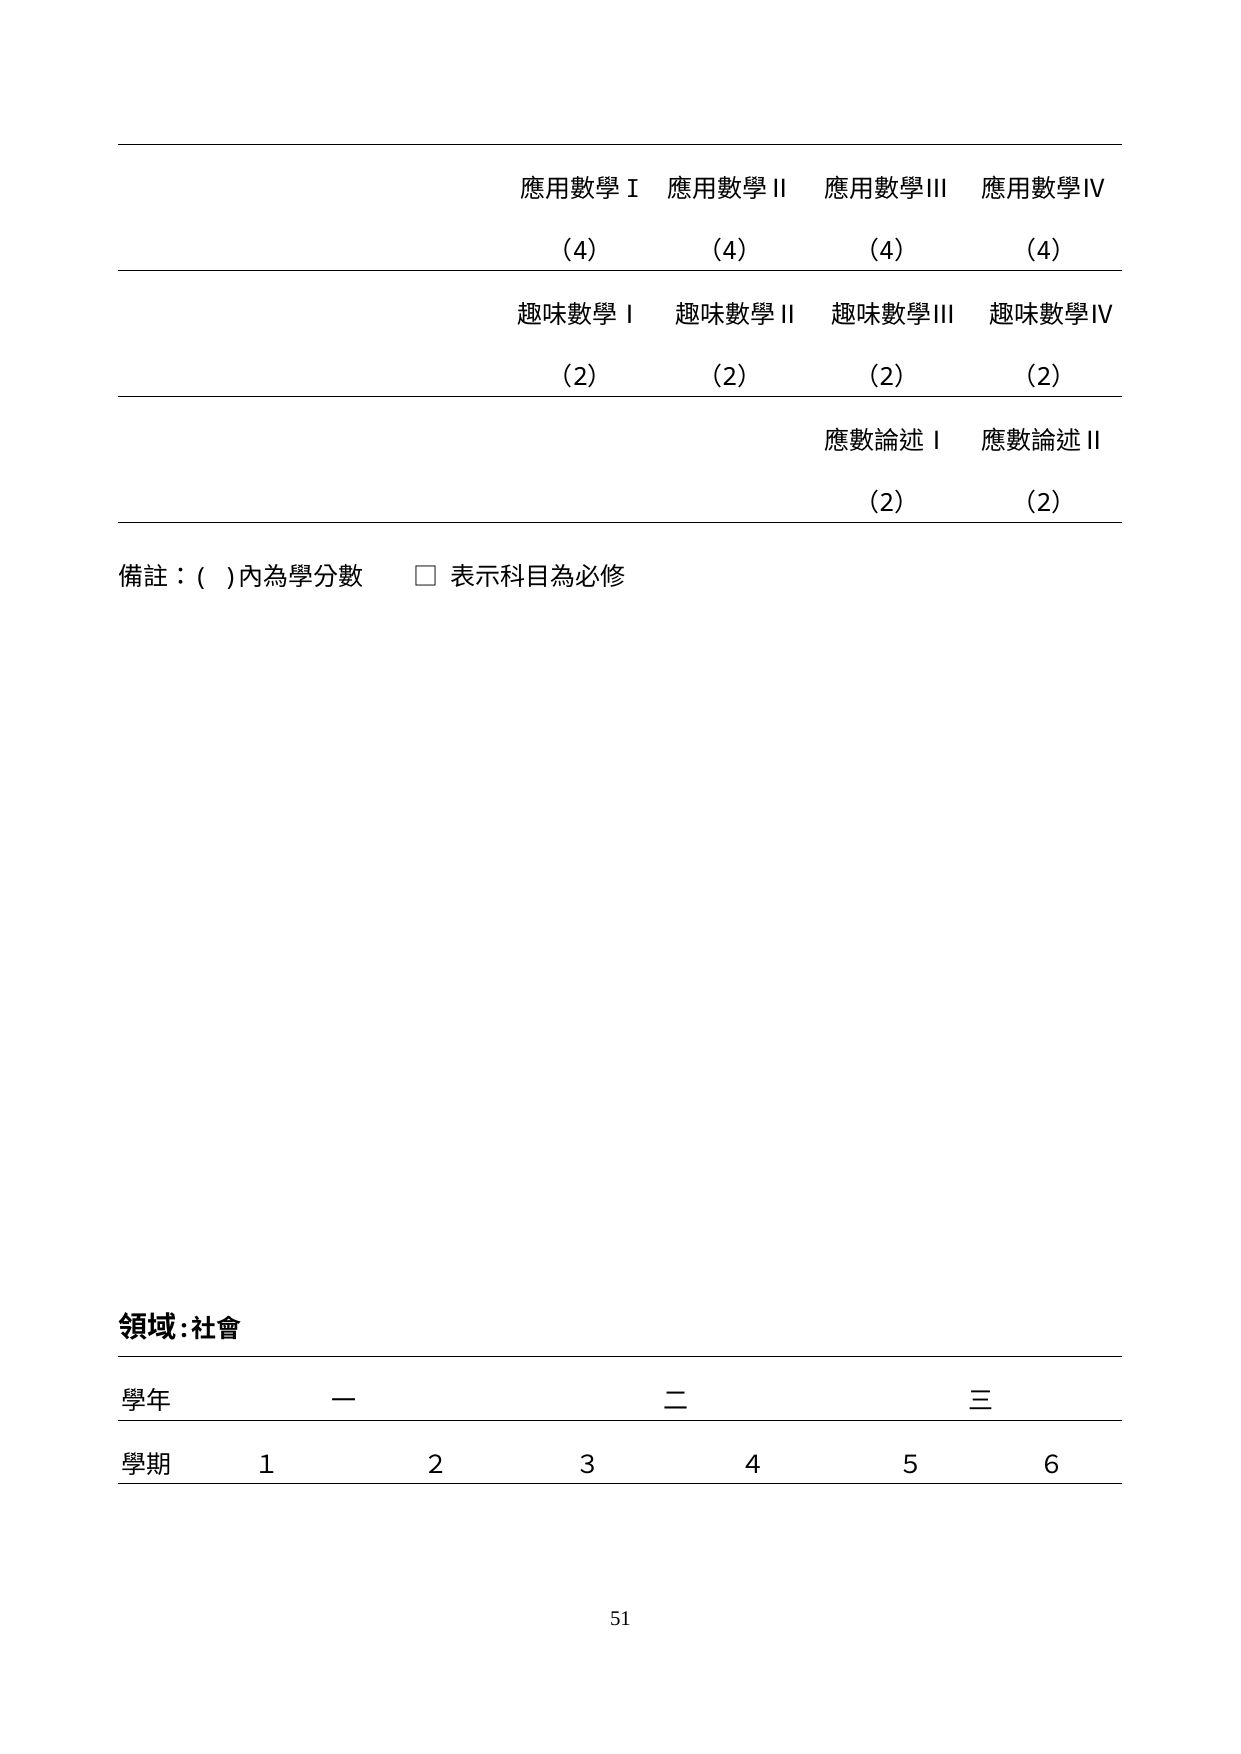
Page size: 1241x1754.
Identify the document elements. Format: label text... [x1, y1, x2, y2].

table_cell ４ [664, 1421, 840, 1483]
table_cell [337, 397, 494, 522]
table_header 一 [175, 1357, 512, 1419]
table_cell [651, 397, 808, 522]
table_cell [337, 271, 494, 396]
table_cell １ [175, 1421, 359, 1483]
table_cell 趣味數學Ⅳ （2） [965, 271, 1122, 396]
table_header 二 [512, 1357, 840, 1419]
table_cell [118, 145, 179, 269]
table_cell 應用數學Ⅳ （4） [965, 145, 1122, 269]
table_cell ３ [512, 1421, 664, 1483]
table_cell 應數論述Ⅰ （2） [808, 397, 965, 522]
text 領域:社會 [118, 1283, 1122, 1346]
table_cell 趣味數學Ⅰ （2） [494, 271, 651, 396]
table_cell [494, 397, 651, 522]
table_cell ２ [359, 1421, 512, 1483]
table_cell ５ [840, 1421, 981, 1483]
table_header 三 [840, 1357, 1122, 1419]
table_cell 應數論述Ⅱ （2） [965, 397, 1122, 522]
table_cell ６ [981, 1421, 1122, 1483]
table_cell 應用數學Ⅱ （4） [651, 145, 808, 269]
table_cell [118, 397, 179, 522]
table_cell 應用數學Ⅲ （4） [808, 145, 965, 269]
table_cell 學期 [118, 1421, 175, 1483]
table_cell [118, 271, 179, 396]
table_cell [180, 397, 337, 522]
table_cell 趣味數學Ⅱ （2） [651, 271, 808, 396]
table_cell [180, 271, 337, 396]
table_cell [337, 145, 494, 269]
text 備註：( )內為學分數 □ 表示科目為必修 [118, 533, 1122, 596]
table_cell [180, 145, 337, 269]
table_cell 應用數學I （4） [494, 145, 651, 269]
table_cell 趣味數學Ⅲ （2） [808, 271, 965, 396]
table_header 學年 [118, 1357, 175, 1419]
